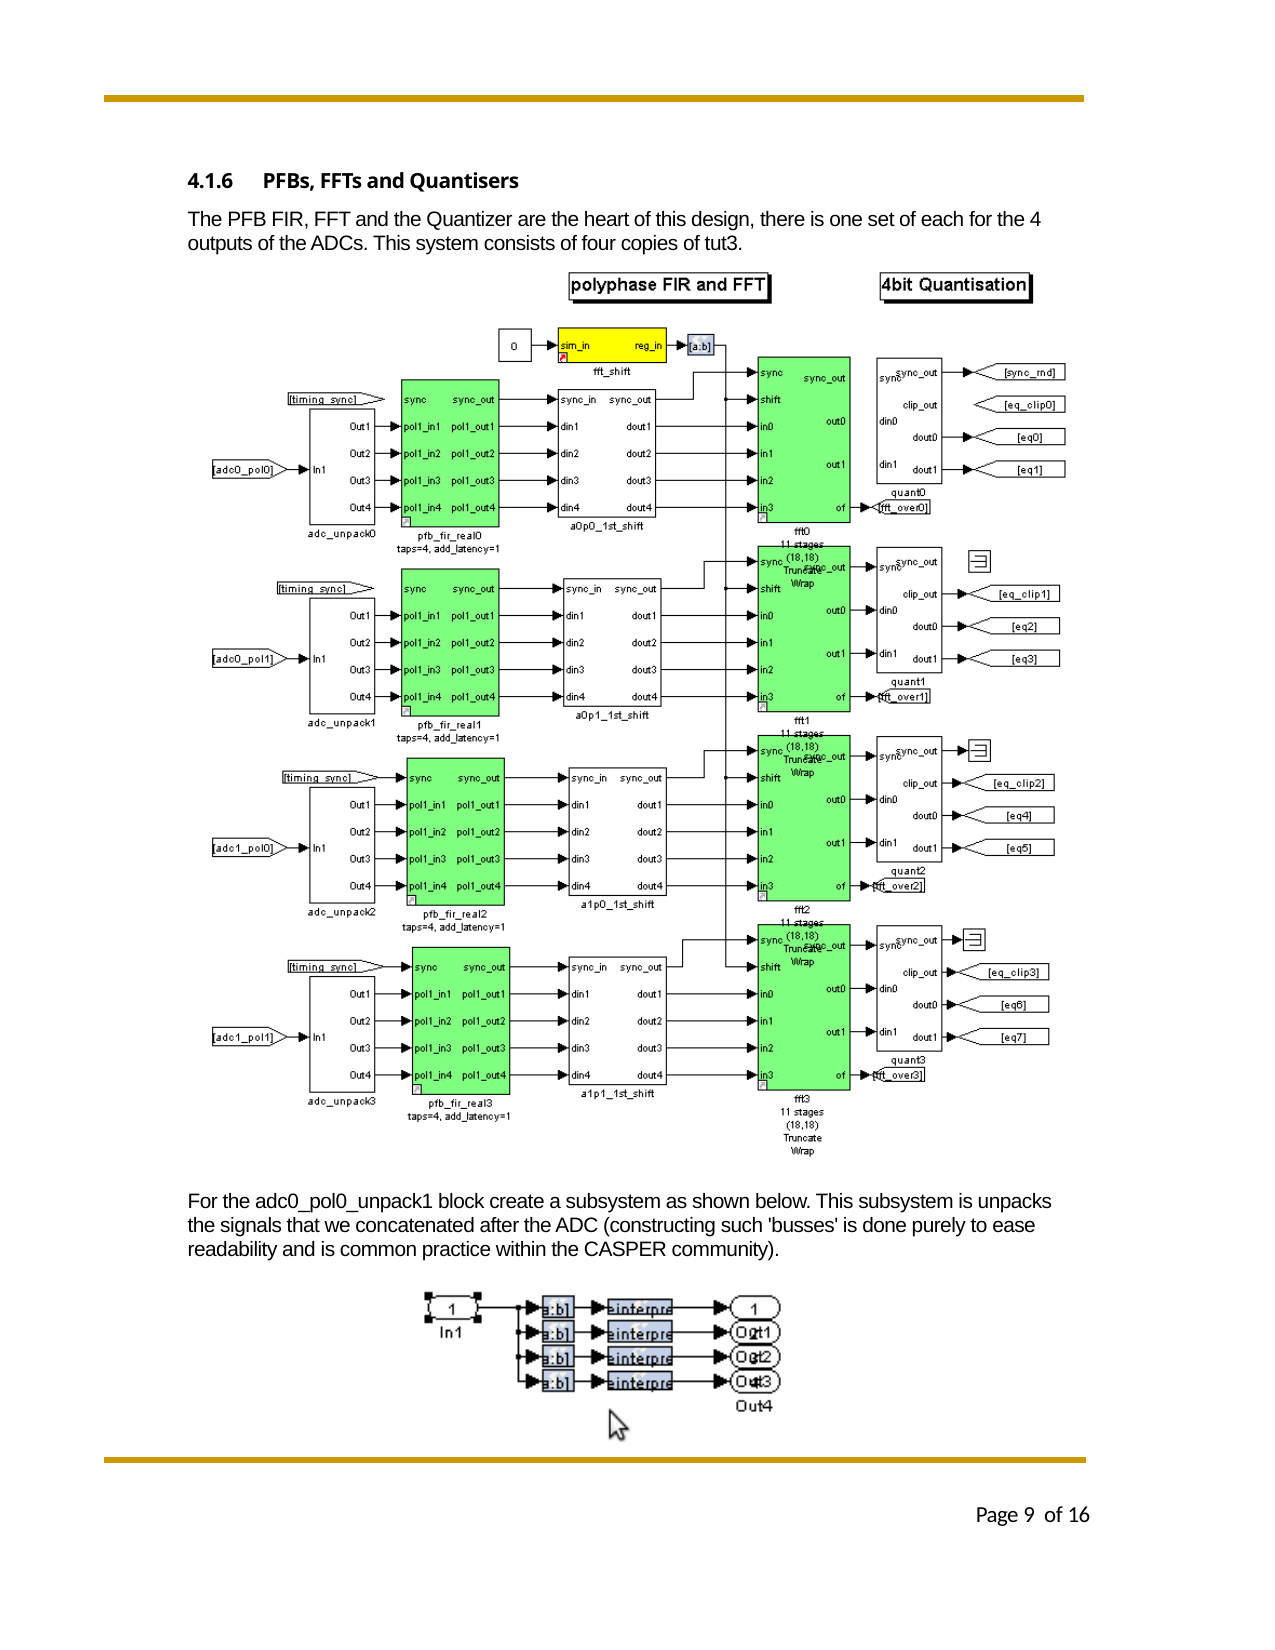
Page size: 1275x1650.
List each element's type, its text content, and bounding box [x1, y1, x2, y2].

picture [210, 268, 1085, 1189]
text The PFB FIR, FFT and the Quantizer are the heart of this design, there is one set of each for the 4 outputs of the ADCs. This system consists of four copies of tut3. [187, 207, 1062, 255]
text For the adc0_pol0_unpack1 block create a subsystem as shown below. This subsystem is unpacks the signals that we concatenated after the ADC (constructing such 'busses' is done purely to ease readability and is common practice within the CASPER community). [187, 1189, 1062, 1261]
picture [416, 1271, 807, 1448]
subtitle PFBs, FFTs and Quantisers [187, 167, 1062, 195]
